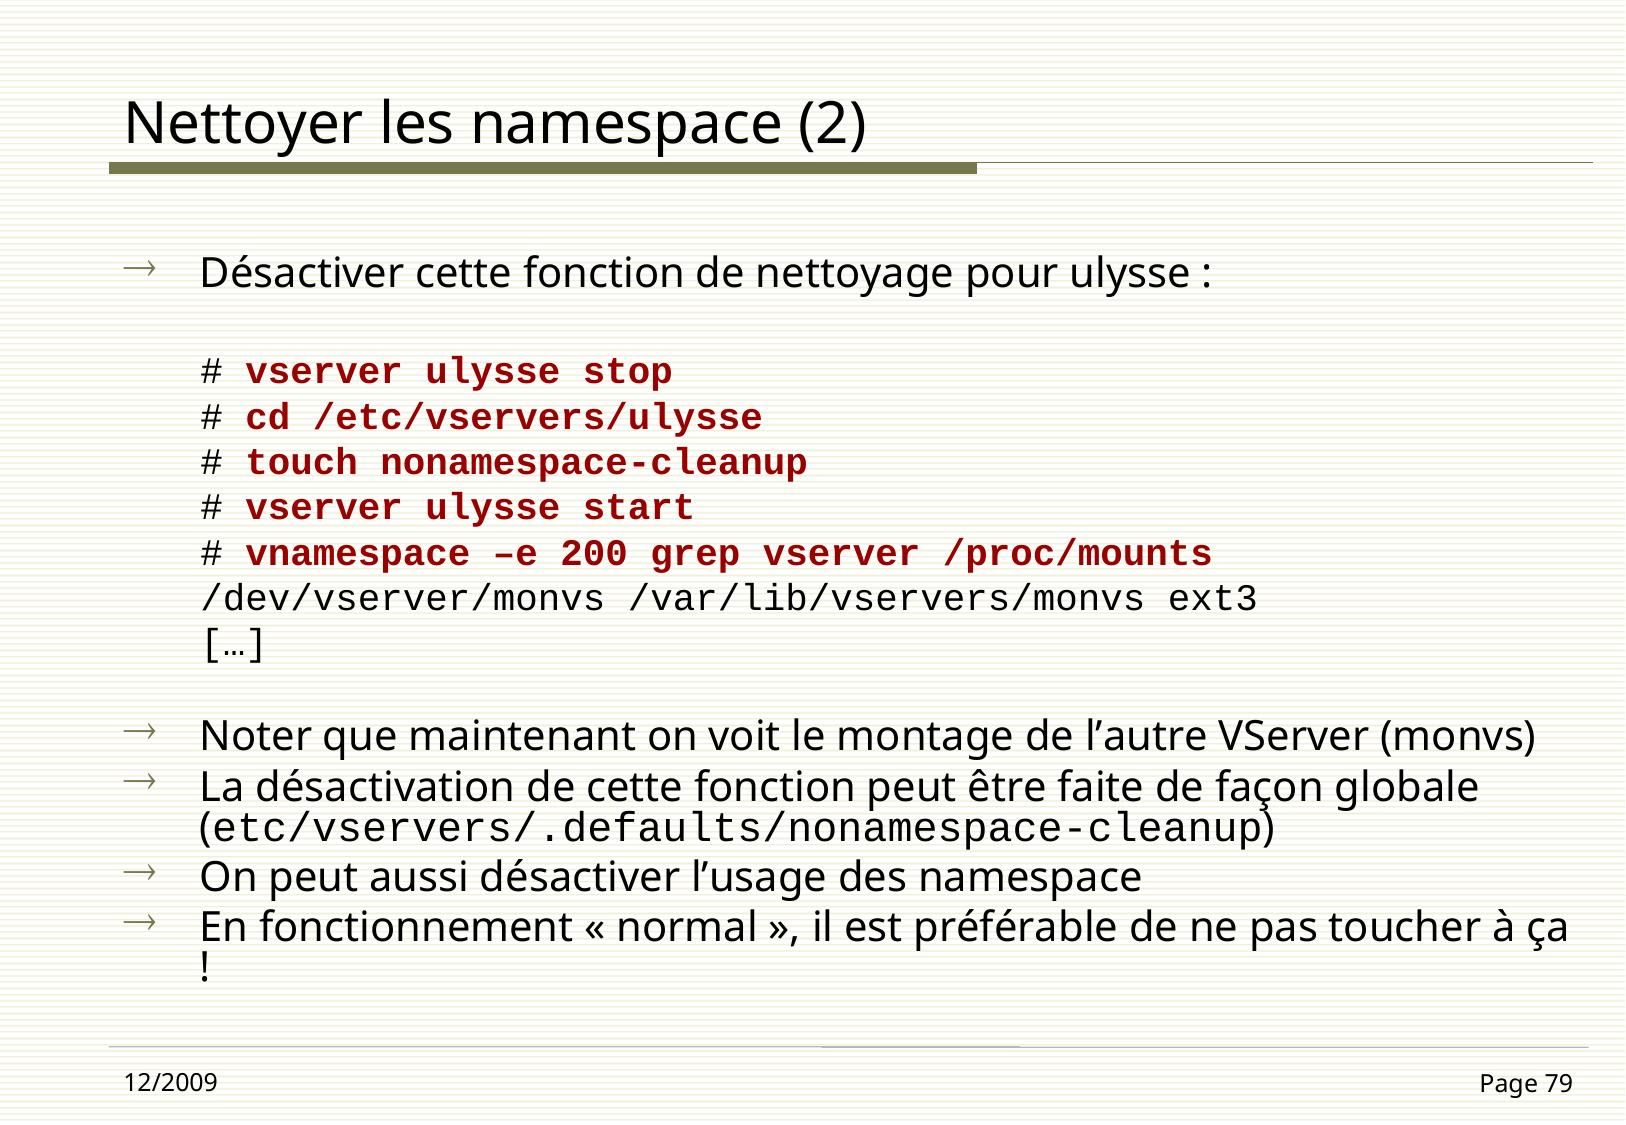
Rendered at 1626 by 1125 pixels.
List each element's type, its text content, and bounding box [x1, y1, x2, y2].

picture [0, 0, 1626, 1125]
title Nettoyer les namespace (2)‏ [108, 12, 1596, 163]
list Désactiver cette fonction de nettoyage pour ulysse : # vserver ulysse stop # cd /etc/vservers/ulysse # touch nonamespace-cleanup # vserver ulysse start # vnamespace –e 200 grep vserver /proc/mounts /dev/vserver/monvs /var/lib/vservers/monvs ext3 […] Noter que maintenant on voit le montage de l’autre VServer (monvs)‏ La désactivation de cette fonction peut être faite de façon globale (etc/vservers/.defaults/nonamespace-cleanup)‏ On peut aussi désactiver l’usage des namespace En fonctionnement « normal », il est préférable de ne pas toucher à ça ! [108, 187, 1595, 1125]
